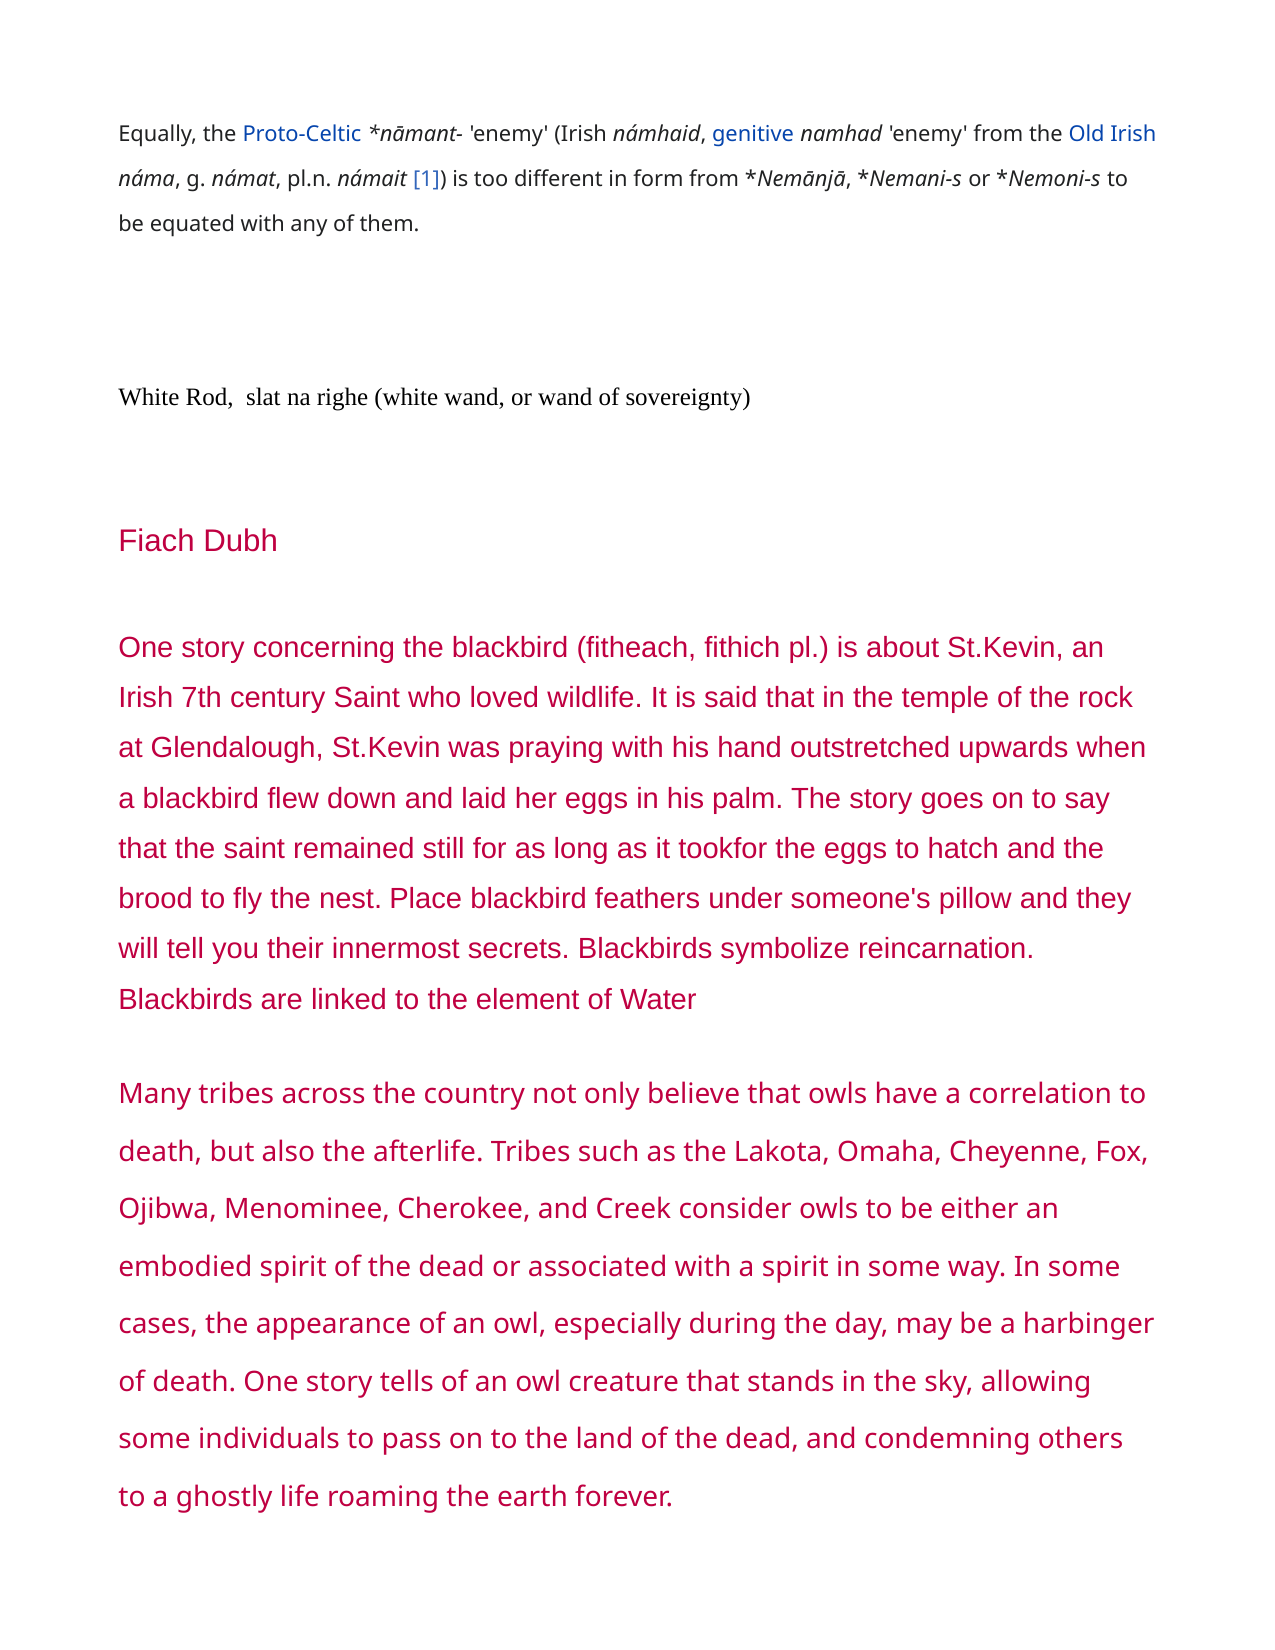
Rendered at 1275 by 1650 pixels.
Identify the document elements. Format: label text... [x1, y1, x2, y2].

text One story concerning the blackbird (fitheach, fithich pl.) is about St.Kevin, an Irish 7th century Saint who loved wildlife. It is said that in the temple of the rock at Glendalough, St.Kevin was praying with his hand outstretched upwards when a blackbird flew down and laid her eggs in his palm. The story goes on to say that the saint remained still for as long as it tookfor the eggs to hatch and the brood to fly the nest. Place blackbird feathers under someone's pillow and they will tell you their innermost secrets. Blackbirds symbolize reincarnation. Blackbirds are linked to the element of Water [118, 630, 1157, 1015]
subtitle Fiach Dubh [118, 522, 1157, 558]
text White Rod, slat na righe (white wand, or wand of sovereignty) [118, 382, 1157, 410]
text Many tribes across the country not only believe that owls have a correlation to death, but also the afterlife. Tribes such as the Lakota, Omaha, Cheyenne, Fox, Ojibwa, Menominee, Cherokee, and Creek consider owls to be either an embodied spirit of the dead or associated with a spirit in some way. In some cases, the appearance of an owl, especially during the day, may be a harbinger of death. One story tells of an owl creature that stands in the sky, allowing some individuals to pass on to the land of the dead, and condemning others to a ghostly life roaming the earth forever. [118, 1073, 1157, 1514]
text Equally, the Proto-Celtic *nāmant- 'enemy' (Irish námhaid, genitive namhad 'enemy' from the Old Irish náma, g. námat, pl.n. námait [1]) is too different in form from *Nemānjā, *Nemani-s or *Nemoni-s to be equated with any of them. [118, 118, 1157, 237]
